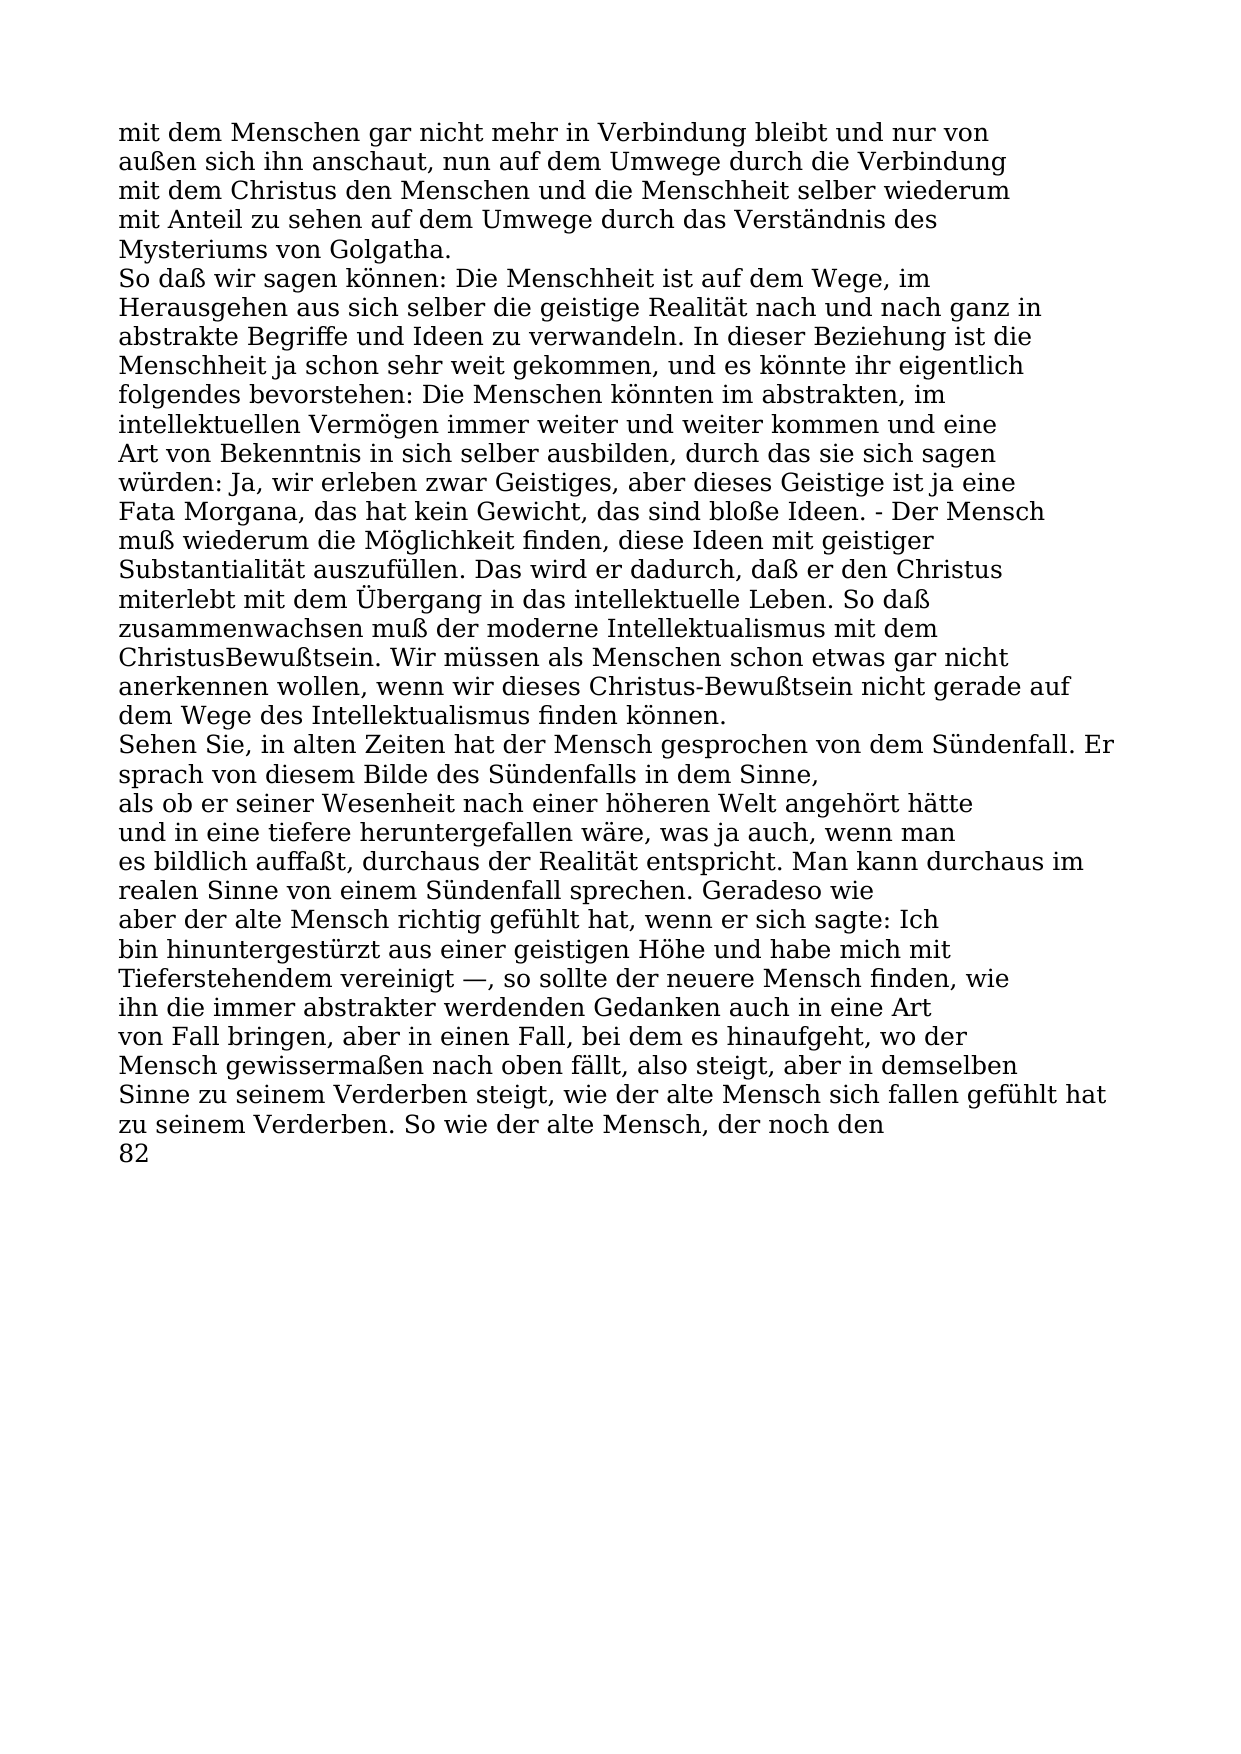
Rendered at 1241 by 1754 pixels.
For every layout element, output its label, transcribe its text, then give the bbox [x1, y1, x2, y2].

text außen sich ihn anschaut, nun auf dem Umwege durch die Verbindung [118, 147, 1122, 176]
text 82 [118, 1139, 1122, 1168]
text ihn die immer abstrakter werdenden Gedanken auch in eine Art [118, 993, 1122, 1022]
text und in eine tiefere heruntergefallen wäre, was ja auch, wenn man [118, 818, 1122, 847]
text muß wiederum die Möglichkeit finden, diese Ideen mit geistiger Substantialität auszufüllen. Das wird er dadurch, daß er den Christus [118, 526, 1122, 585]
text Herausgehen aus sich selber die geistige Realität nach und nach ganz in [118, 293, 1122, 322]
text miterlebt mit dem Übergang in das intellektuelle Leben. So daß zusammenwachsen muß der moderne Intellektualismus mit dem ChristusBewußtsein. Wir müssen als Menschen schon etwas gar nicht anerkennen wollen, wenn wir dieses Christus-Bewußtsein nicht gerade auf [118, 585, 1122, 701]
text Mensch gewissermaßen nach oben fällt, also steigt, aber in demselben [118, 1051, 1122, 1081]
text von Fall bringen, aber in einen Fall, bei dem es hinaufgeht, wo der [118, 1022, 1122, 1051]
text Fata Morgana, das hat kein Gewicht, das sind bloße Ideen. - Der Mensch [118, 497, 1122, 526]
text würden: Ja, wir erleben zwar Geistiges, aber dieses Geistige ist ja eine [118, 468, 1122, 497]
text Tieferstehendem vereinigt —, so sollte der neuere Mensch finden, wie [118, 964, 1122, 993]
text es bildlich auffaßt, durchaus der Realität entspricht. Man kann durchaus im realen Sinne von einem Sündenfall sprechen. Geradeso wie [118, 847, 1122, 906]
text bin hinuntergestürzt aus einer geistigen Höhe und habe mich mit [118, 935, 1122, 964]
text mit dem Menschen gar nicht mehr in Verbindung bleibt und nur von [118, 118, 1122, 147]
text dem Wege des Intellektualismus finden können. [118, 701, 1122, 731]
text abstrakte Begriffe und Ideen zu verwandeln. In dieser Beziehung ist die [118, 322, 1122, 351]
text Menschheit ja schon sehr weit gekommen, und es könnte ihr eigentlich folgendes bevorstehen: Die Menschen könnten im abstrakten, im [118, 351, 1122, 410]
text intellektuellen Vermögen immer weiter und weiter kommen und eine [118, 410, 1122, 439]
text So daß wir sagen können: Die Menschheit ist auf dem Wege, im [118, 264, 1122, 293]
text Art von Bekenntnis in sich selber ausbilden, durch das sie sich sagen [118, 439, 1122, 468]
text Sinne zu seinem Verderben steigt, wie der alte Mensch sich fallen gefühlt hat zu seinem Verderben. So wie der alte Mensch, der noch den [118, 1081, 1122, 1139]
text mit dem Christus den Menschen und die Menschheit selber wiederum [118, 176, 1122, 206]
text als ob er seiner Wesenheit nach einer höheren Welt angehört hätte [118, 789, 1122, 818]
text mit Anteil zu sehen auf dem Umwege durch das Verständnis des [118, 206, 1122, 235]
text Mysteriums von Golgatha. [118, 235, 1122, 264]
text aber der alte Mensch richtig gefühlt hat, wenn er sich sagte: Ich [118, 906, 1122, 935]
text Sehen Sie, in alten Zeiten hat der Mensch gesprochen von dem Sündenfall. Er sprach von diesem Bilde des Sündenfalls in dem Sinne, [118, 731, 1122, 789]
